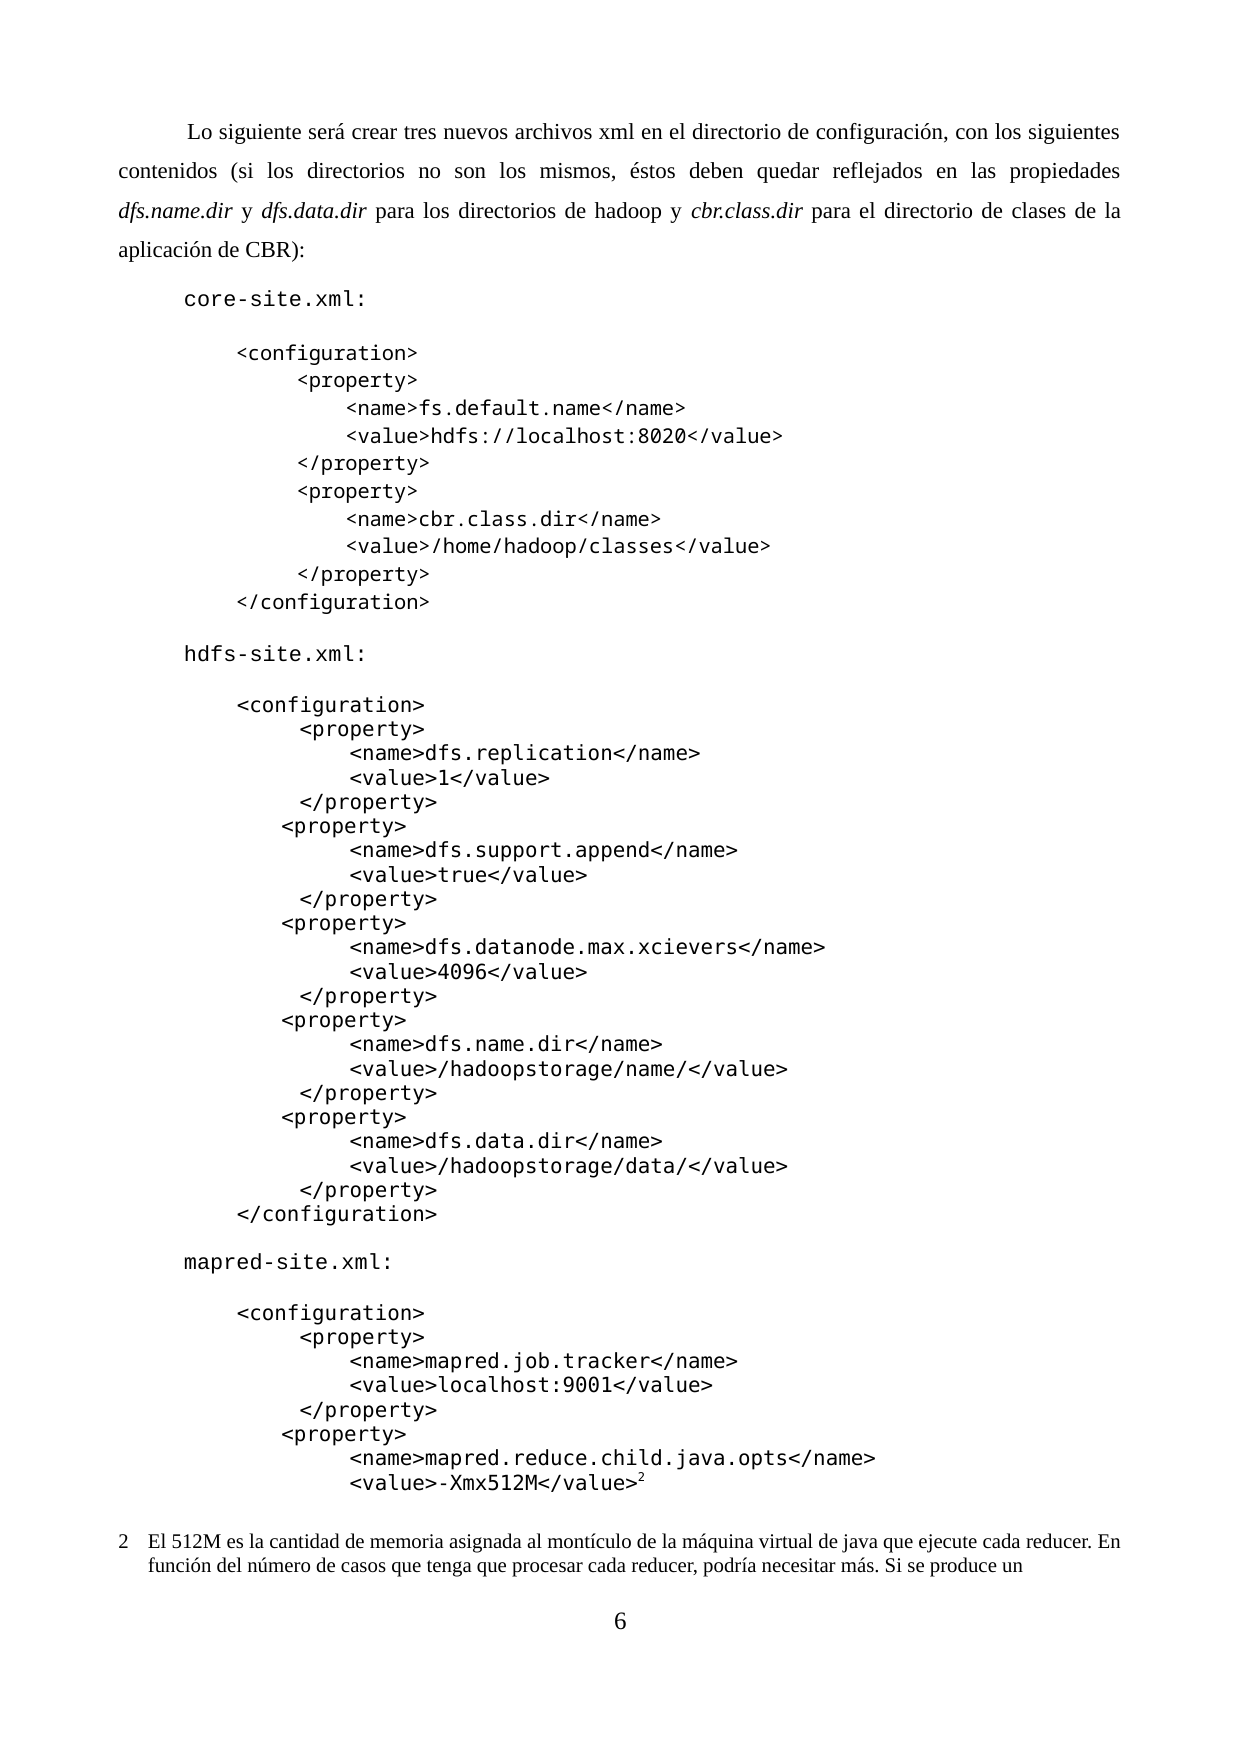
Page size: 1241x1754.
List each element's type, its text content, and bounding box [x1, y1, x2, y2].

text <value>4096</value> [195, 960, 1045, 984]
text <name>dfs.data.dir</name> [195, 1129, 1045, 1154]
text <name>dfs.name.dir</name> [195, 1032, 1045, 1057]
text <name>dfs.replication</name> [195, 741, 1045, 766]
text </property> [195, 984, 1045, 1008]
text <configuration> [195, 693, 1045, 717]
text </property> [195, 1081, 1045, 1105]
text <property> [195, 1008, 1045, 1032]
text hdfs-site.xml: [118, 643, 1122, 668]
text </property> [195, 560, 1045, 588]
text <property> [195, 1105, 1045, 1129]
text <value>true</value> [195, 863, 1045, 887]
text <name>dfs.datanode.max.xcievers</name> [195, 935, 1045, 960]
text <value>-Xmx512M</value> [195, 1471, 1045, 1495]
text El 512M es la cantidad de memoria asignada al montículo de la máquina virtual de java que ejecute cada reducer. En función del número de casos que tenga que procesar cada reducer, podría necesitar más. Si se produce un [118, 1529, 1122, 1577]
text core-site.xml: [118, 288, 1122, 313]
text </property> [195, 887, 1045, 911]
text <property> [195, 814, 1045, 838]
text </configuration> [195, 588, 1045, 615]
text <name>dfs.support.append</name> [195, 838, 1045, 863]
text <value>/home/hadoop/classes</value> [195, 532, 1045, 560]
text <value>1</value> [195, 766, 1045, 790]
text <configuration> [195, 338, 1045, 366]
text <property> [195, 1325, 1045, 1349]
text <property> [195, 366, 1045, 394]
text <property> [195, 911, 1045, 935]
text Lo siguiente será crear tres nuevos archivos xml en el directorio de configuración, con los siguientes contenidos (si los directorios no son los mismos, éstos deben quedar reflejados en las propiedades dfs.name.dir y dfs.data.dir para los directorios de hadoop y cbr.class.dir para el directorio de clases de la aplicación de CBR): [118, 118, 1122, 263]
text <property> [195, 717, 1045, 741]
text <value>/hadoopstorage/data/</value> [195, 1154, 1045, 1178]
text </configuration> [195, 1202, 1045, 1227]
text <property> [195, 1422, 1045, 1446]
text <name>mapred.reduce.child.java.opts</name> [195, 1446, 1045, 1471]
text </property> [195, 1398, 1045, 1422]
text <name>cbr.class.dir</name> [195, 504, 1045, 532]
text </property> [195, 449, 1045, 477]
text </property> [195, 790, 1045, 814]
text <name>mapred.job.tracker</name> [195, 1349, 1045, 1373]
text </property> [195, 1178, 1045, 1202]
text <name>fs.default.name</name> [195, 394, 1045, 421]
text <value>/hadoopstorage/name/</value> [195, 1057, 1045, 1081]
text <property> [195, 477, 1045, 504]
text <value>localhost:9001</value> [195, 1373, 1045, 1398]
text <value>hdfs://localhost:8020</value> [195, 421, 1045, 449]
text mapred-site.xml: [118, 1251, 1122, 1276]
text <configuration> [195, 1301, 1045, 1325]
